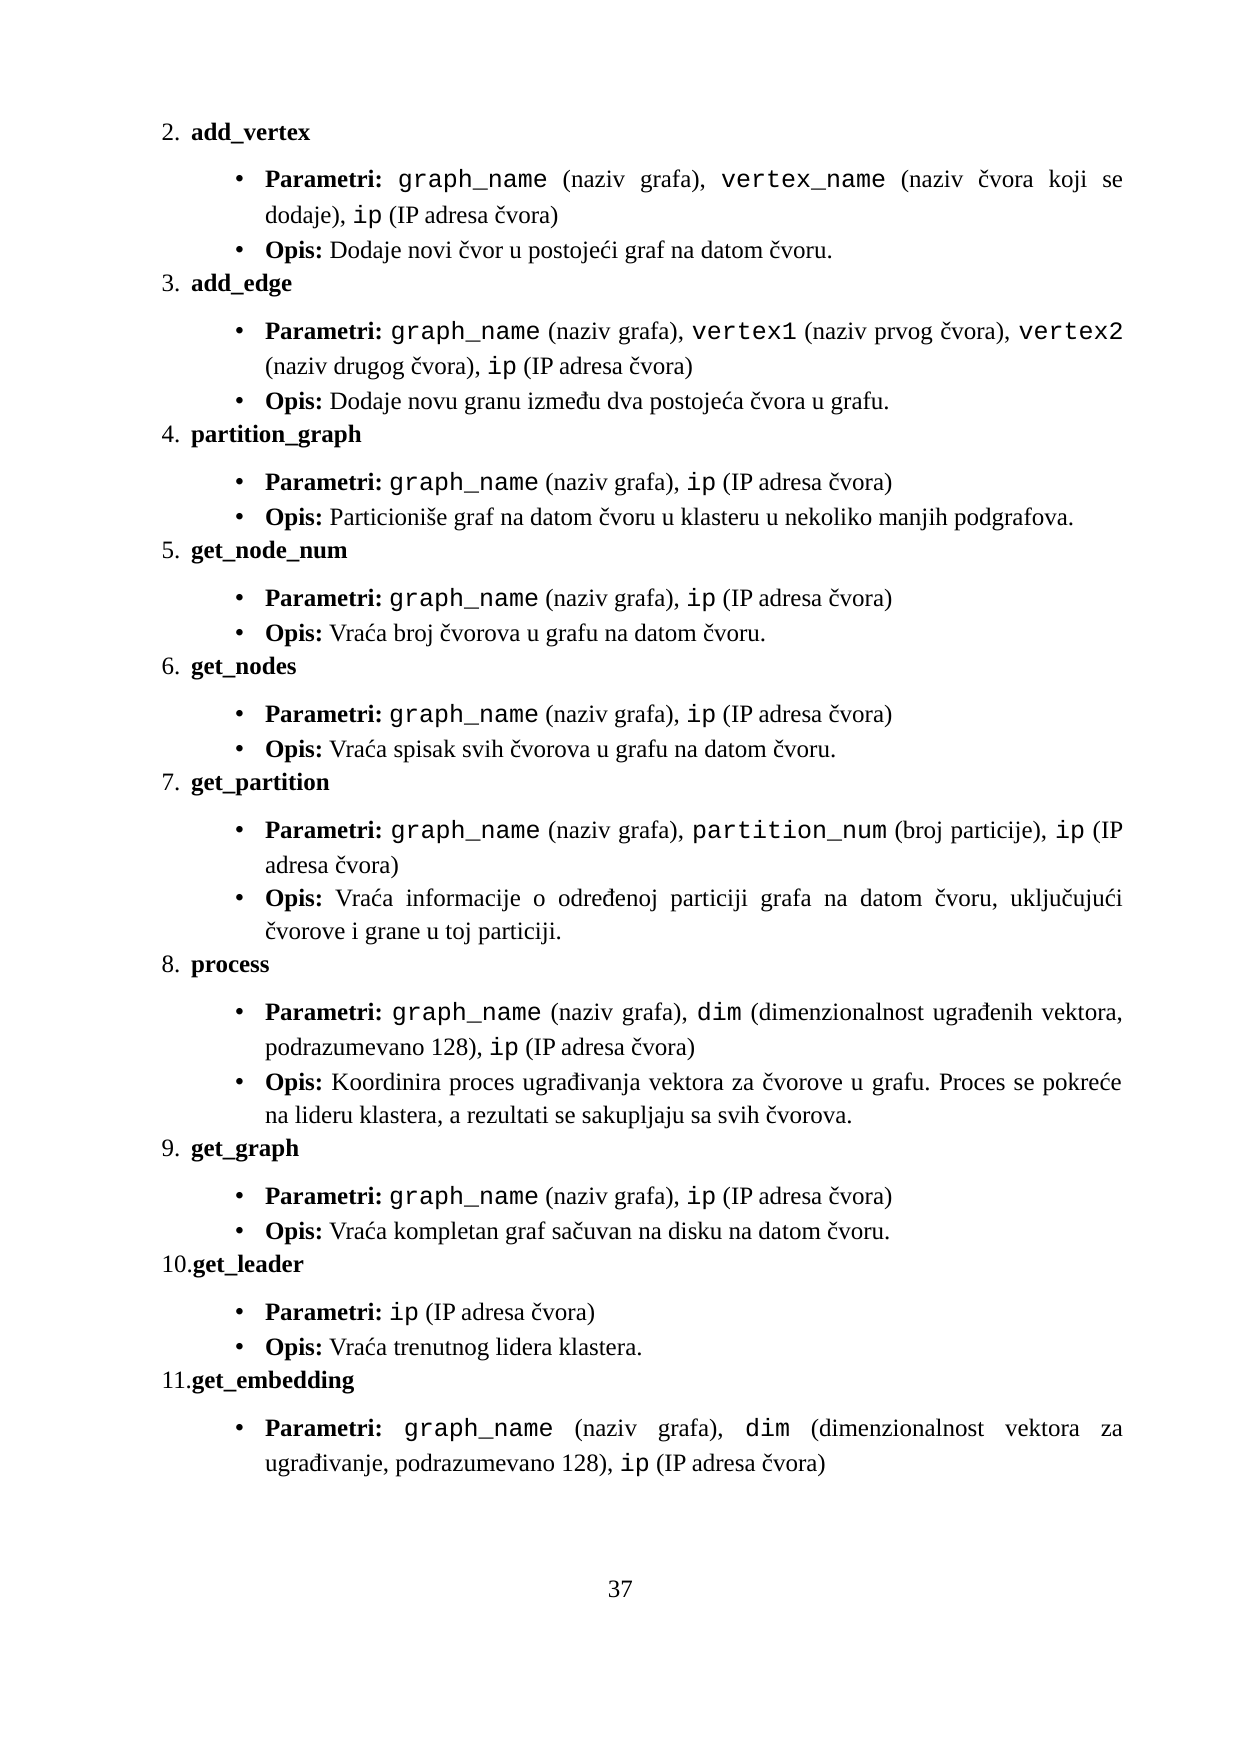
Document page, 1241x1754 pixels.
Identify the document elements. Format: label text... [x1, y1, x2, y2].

list get_nodes [161, 651, 1123, 680]
list Opis: Dodaje novi čvor u postojeći graf na datom čvoru. [235, 235, 1123, 264]
list Parametri: graph_name (naziv grafa), ip (IP adresa čvora) [235, 1181, 1123, 1212]
list Parametri: graph_name (naziv grafa), ip (IP adresa čvora) [235, 699, 1123, 730]
list Parametri: graph_name (naziv grafa), dim (dimenzionalnost vektora za ugrađivanje, podrazumevano 128), ip (IP adresa čvora) [235, 1413, 1123, 1479]
list Parametri: graph_name (naziv grafa), dim (dimenzionalnost ugrađenih vektora, podrazumevano 128), ip (IP adresa čvora) [235, 997, 1123, 1063]
list Opis: Koordinira proces ugrađivanja vektora za čvorove u grafu. Proces se pokreće na lideru klastera, a rezultati se sakupljaju sa svih čvorova. [235, 1067, 1123, 1129]
list Parametri: ip (IP adresa čvora) [235, 1297, 1123, 1328]
list Parametri: graph_name (naziv grafa), partition_num (broj particije), ip (IP adresa čvora) [235, 815, 1123, 879]
list get_embedding [161, 1365, 1123, 1394]
list Opis: Particioniše graf na datom čvoru u klasteru u nekoliko manjih podgrafova. [235, 502, 1123, 531]
list add_edge [161, 268, 1123, 297]
list Opis: Vraća informacije o određenoj particiji grafa na datom čvoru, uključujući čvorove i grane u toj particiji. [235, 883, 1123, 945]
list partition_graph [161, 419, 1123, 448]
list get_graph [161, 1133, 1123, 1162]
list Opis: Dodaje novu granu između dva postojeća čvora u grafu. [235, 386, 1123, 415]
list add_vertex [161, 117, 1123, 146]
list process [161, 949, 1123, 978]
list get_node_num [161, 535, 1123, 564]
list get_leader [161, 1249, 1123, 1278]
list Parametri: graph_name (naziv grafa), vertex_name (naziv čvora koji se dodaje), ip (IP adresa čvora) [235, 164, 1123, 231]
list Opis: Vraća kompletan graf sačuvan na disku na datom čvoru. [235, 1216, 1123, 1245]
list Opis: Vraća broj čvorova u grafu na datom čvoru. [235, 618, 1123, 647]
list Parametri: graph_name (naziv grafa), ip (IP adresa čvora) [235, 583, 1123, 614]
list Opis: Vraća spisak svih čvorova u grafu na datom čvoru. [235, 734, 1123, 763]
list Parametri: graph_name (naziv grafa), vertex1 (naziv prvog čvora), vertex2 (naziv drugog čvora), ip (IP adresa čvora) [235, 316, 1123, 382]
list Parametri: graph_name (naziv grafa), ip (IP adresa čvora) [235, 467, 1123, 498]
list get_partition [161, 767, 1123, 796]
list Opis: Vraća trenutnog lidera klastera. [235, 1332, 1123, 1361]
